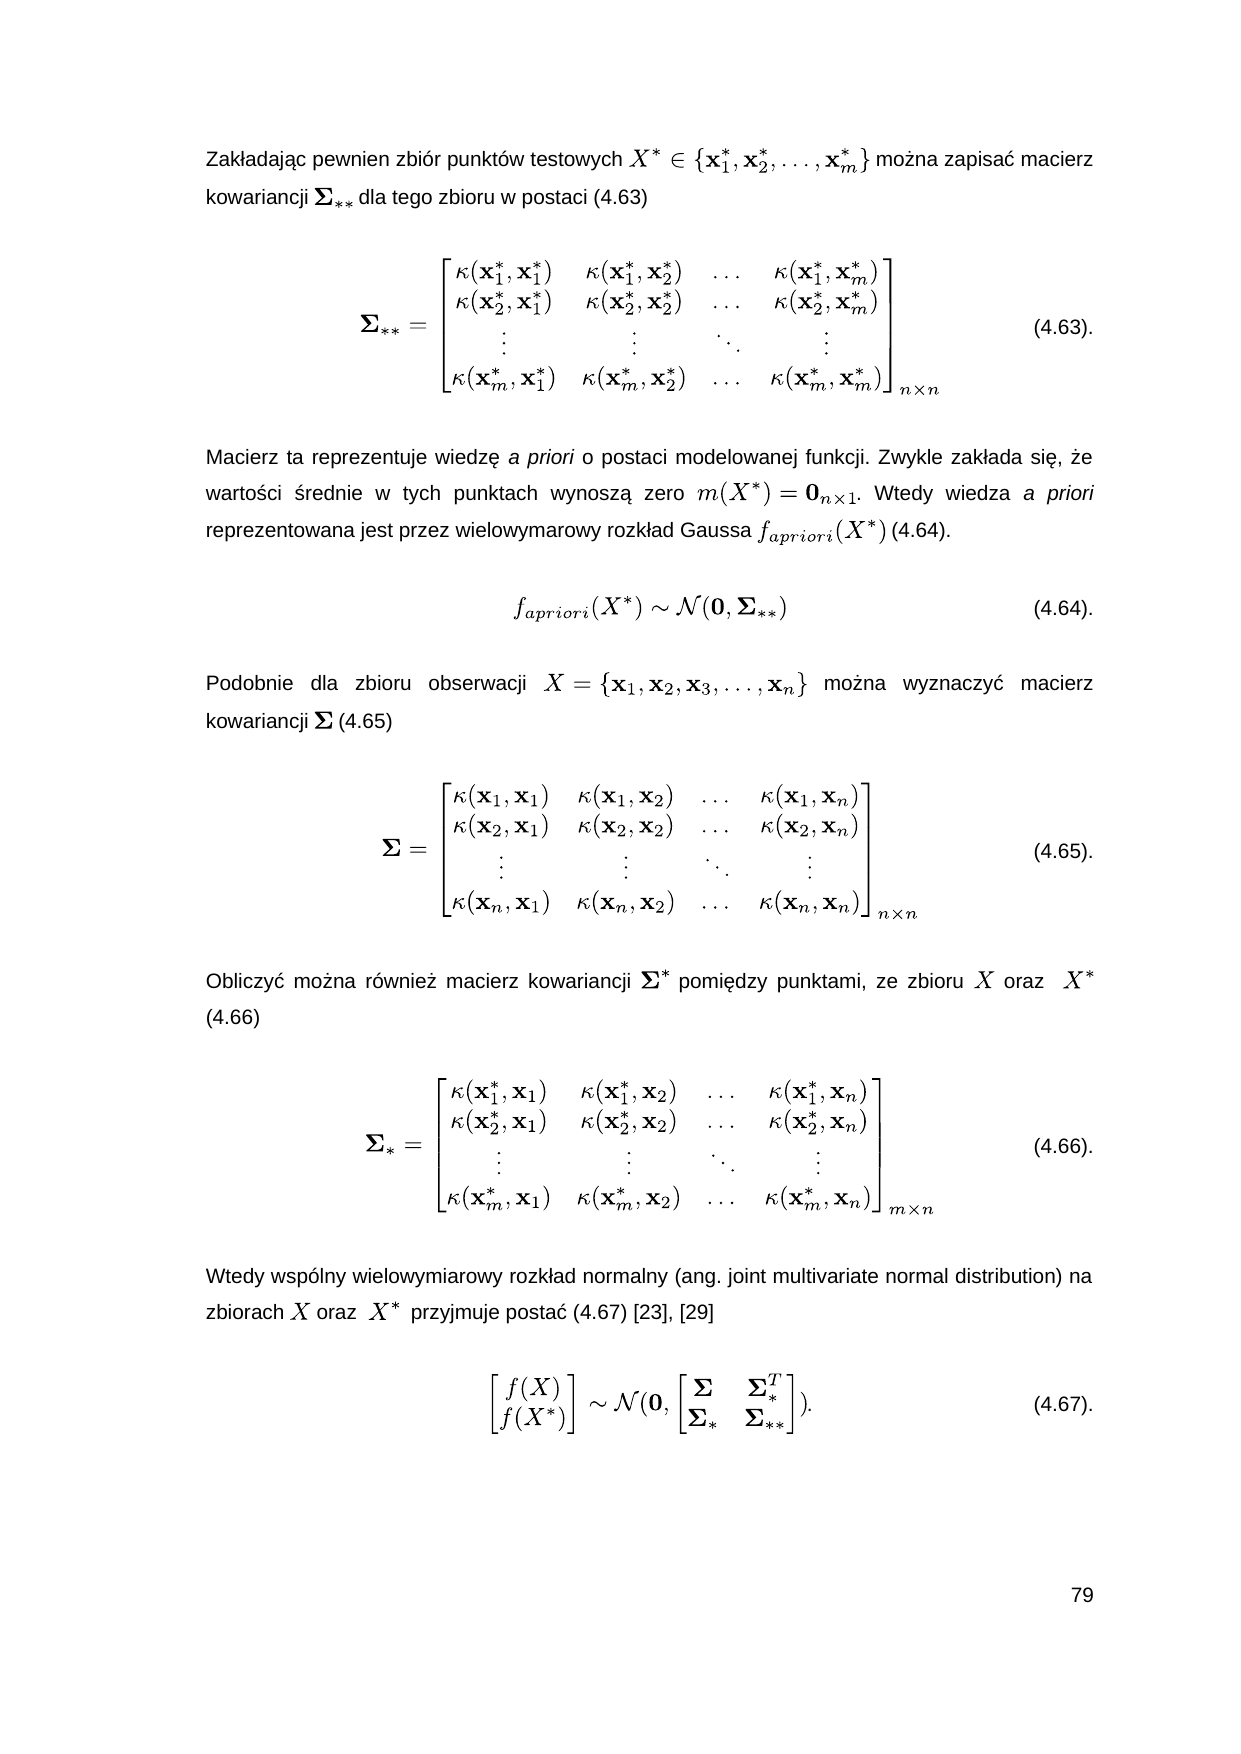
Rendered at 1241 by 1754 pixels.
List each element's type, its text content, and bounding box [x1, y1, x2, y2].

text (4.65). [870, 782, 1093, 919]
text . (4.67). [782, 1373, 1093, 1434]
text Podobnie dla zbioru obserwacji można wyznaczyć macierz kowariancji (4.65) [206, 671, 1093, 733]
text [206, 258, 901, 395]
text Zakładając pewnien zbiór punktów testowych można zapisać macierz kowariancji dla tego zbioru w postaci (4.63) [206, 147, 1093, 209]
text Wtedy wspólny wielowymiarowy rozkład normalny (ang. joint multivariate normal distribution) na zbiorach oraz przyjmuje postać (4.67) [23], [29] [206, 1264, 1093, 1324]
text (4.64). [206, 594, 1093, 622]
text (4.66). [881, 1078, 1093, 1215]
text Macierz ta reprezentuje wiedzę a priori o postaci modelowanej funkcji. Zwykle zakłada się, że wartości średnie w tych punktach wynoszą zero . Wtedy wiedza a priori reprezentowana jest przez wielowymarowy rozkład Gaussa (4.64). [206, 444, 1093, 545]
text [206, 1078, 890, 1215]
text [206, 782, 442, 919]
text [206, 1373, 769, 1434]
text (4.63). [892, 258, 1093, 395]
text Obliczyć można również macierz kowariancji pomiędzy punktami, ze zbioru oraz (4.66) [206, 969, 1093, 1028]
